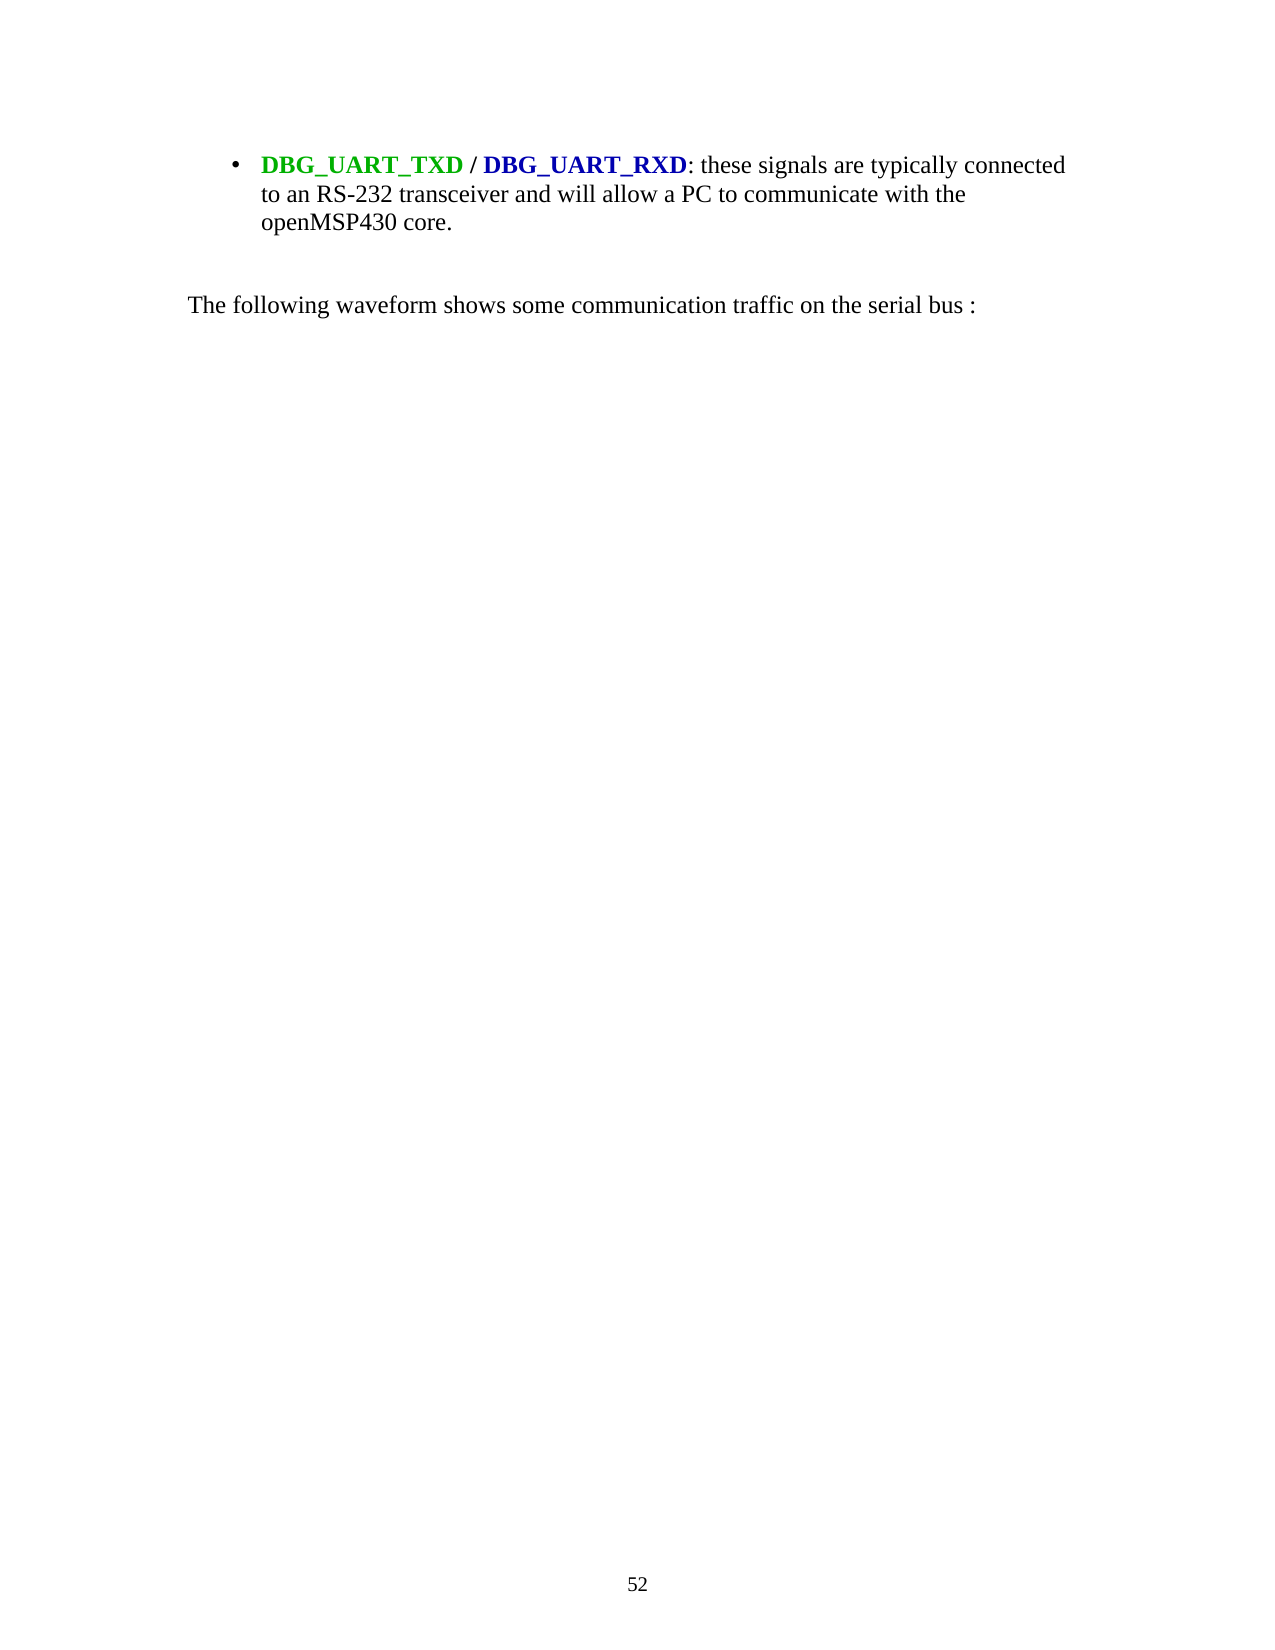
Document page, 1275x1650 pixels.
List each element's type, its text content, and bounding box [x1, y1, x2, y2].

text The following waveform shows some communication traffic on the serial bus : [187, 290, 1088, 319]
list DBG_UART_TXD / DBG_UART_RXD: these signals are typically connected to an RS-232 transceiver and will allow a PC to communicate with the openMSP430 core. [231, 150, 1088, 236]
